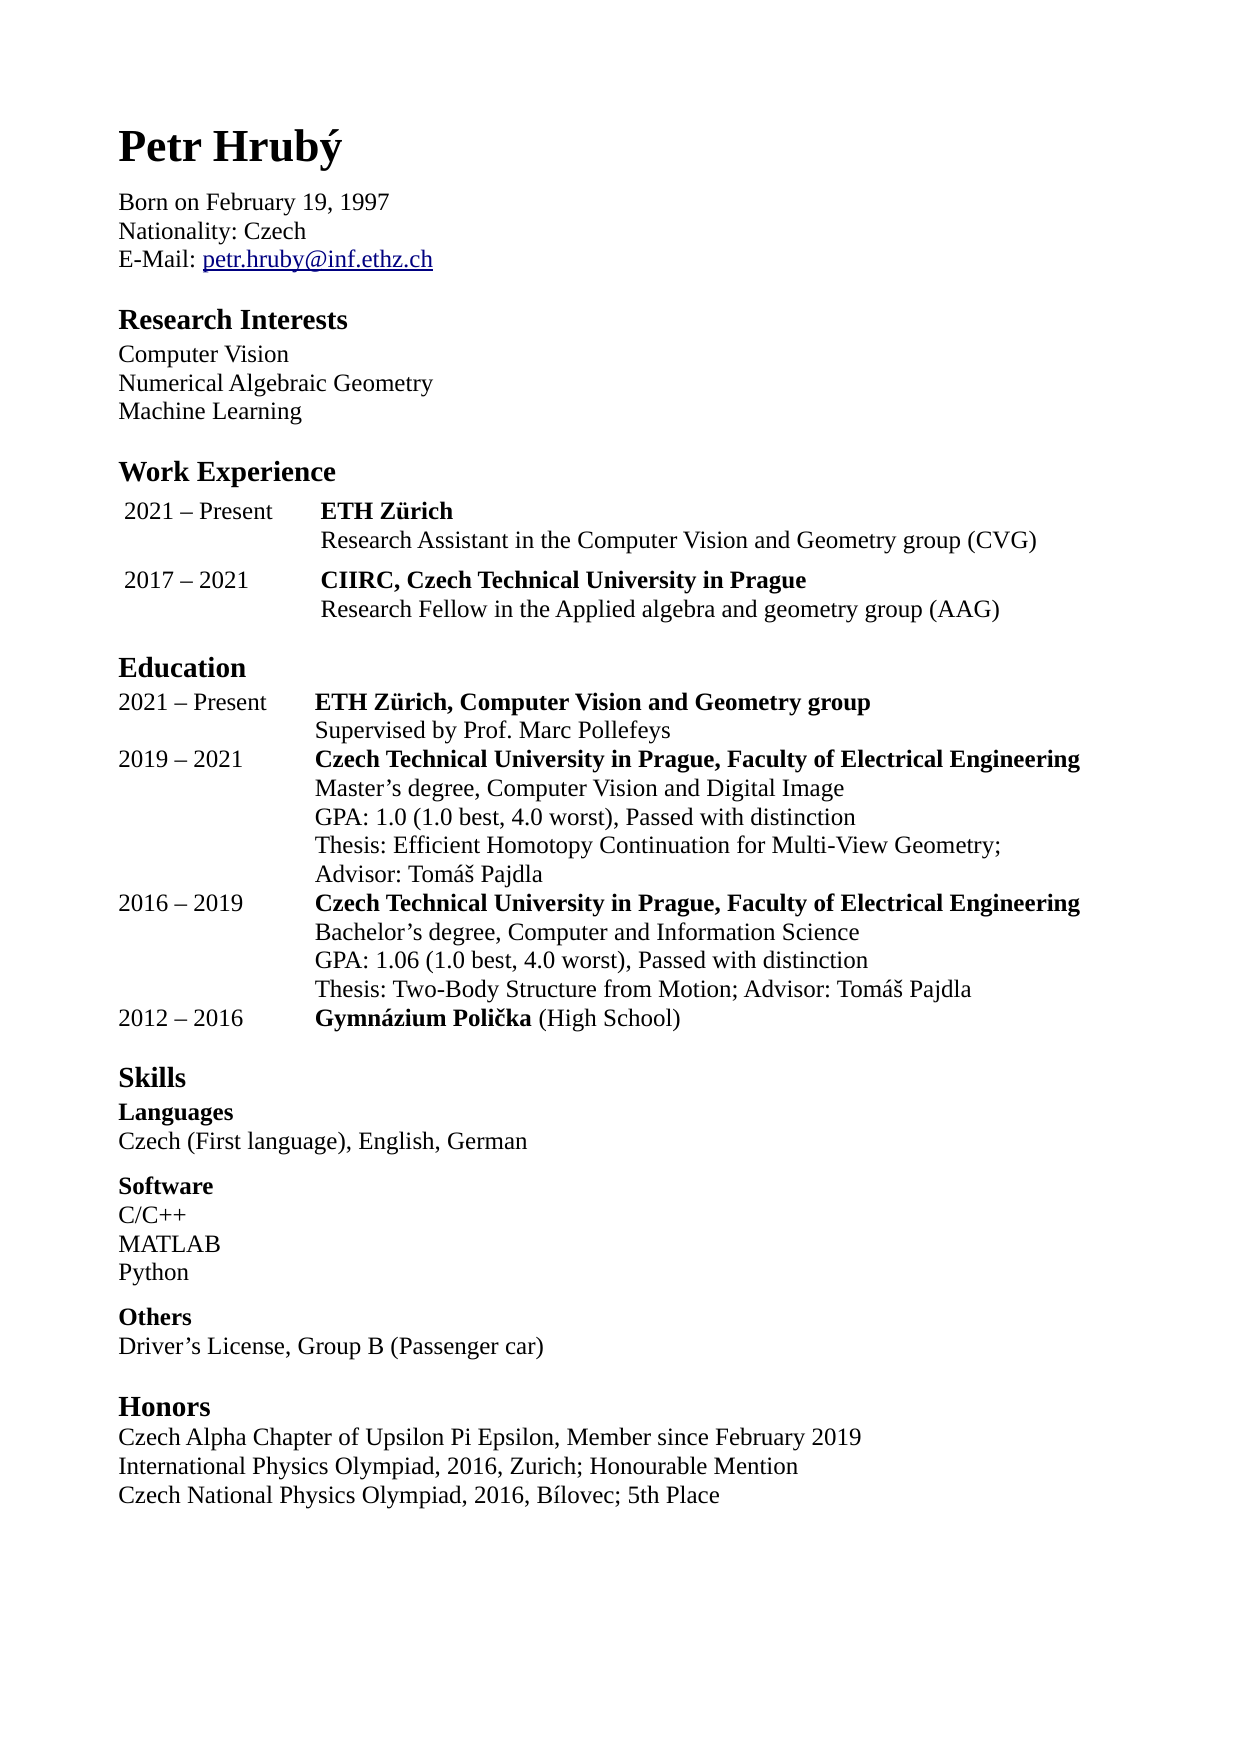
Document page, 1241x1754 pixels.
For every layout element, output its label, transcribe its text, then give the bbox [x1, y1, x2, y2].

text Machine Learning [118, 396, 1122, 425]
text MATLAB [118, 1229, 1122, 1257]
text International Physics Olympiad, 2016, Zurich; Honourable Mention [118, 1451, 1122, 1480]
text Others [118, 1302, 1122, 1331]
text Skills [118, 1061, 1122, 1094]
table_cell 2019 – 2021 [118, 744, 314, 888]
text Numerical Algebraic Geometry [118, 368, 1122, 396]
text Python [118, 1257, 1122, 1286]
text Languages [118, 1097, 1122, 1126]
table_cell Czech Technical University in Prague, Faculty of Electrical Engineering Master’s degree, Computer Vision and Digital Image GPA: 1.0 (1.0 best, 4.0 worst), Passed with distinction Thesis: Efficient Homotopy Continuation for Multi-View Geometry; Advisor: Tomáš Pajdla [315, 744, 1123, 888]
text Education [118, 650, 1122, 684]
table_cell Gymnázium Polička (High School) [315, 1003, 1123, 1032]
text Computer Vision [118, 339, 1122, 368]
table_cell 2012 – 2016 [118, 1003, 314, 1032]
text Nationality: Czech [118, 216, 1122, 244]
text C/C++ [118, 1200, 1122, 1229]
table_header ETH Zürich Research Assistant in the Computer Vision and Geometry group (CVG) [315, 491, 1123, 559]
text Petr Hrubý [118, 118, 1122, 171]
text Born on February 19, 1997 [118, 187, 1122, 216]
text Driver’s License, Group B (Passenger car) [118, 1331, 1122, 1360]
table_header 2021 – Present [118, 687, 314, 744]
table_cell CIIRC, Czech Technical University in Prague Research Fellow in the Applied algebra and geometry group (AAG) [315, 560, 1123, 628]
text Czech Alpha Chapter of Upsilon Pi Epsilon, Member since February 2019 [118, 1422, 1122, 1451]
table_header ETH Zürich, Computer Vision and Geometry group Supervised by Prof. Marc Pollefeys [315, 687, 1123, 744]
text Research Interests [118, 302, 1122, 336]
text E-Mail: petr.hruby@inf.ethz.ch [118, 244, 1122, 273]
table_cell Czech Technical University in Prague, Faculty of Electrical Engineering Bachelor’s degree, Computer and Information Science GPA: 1.06 (1.0 best, 4.0 worst), Passed with distinction Thesis: Two-Body Structure from Motion; Advisor: Tomáš Pajdla [315, 888, 1123, 1003]
text Work Experience [118, 454, 1122, 487]
text Honors [118, 1389, 1122, 1422]
text Czech National Physics Olympiad, 2016, Bílovec; 5th Place [118, 1480, 1122, 1508]
table_cell 2016 – 2019 [118, 888, 314, 1003]
text Czech (First language), English, German [118, 1126, 1122, 1155]
table_cell 2017 – 2021 [118, 560, 314, 628]
text Software [118, 1171, 1122, 1200]
table_header 2021 – Present [118, 491, 314, 559]
